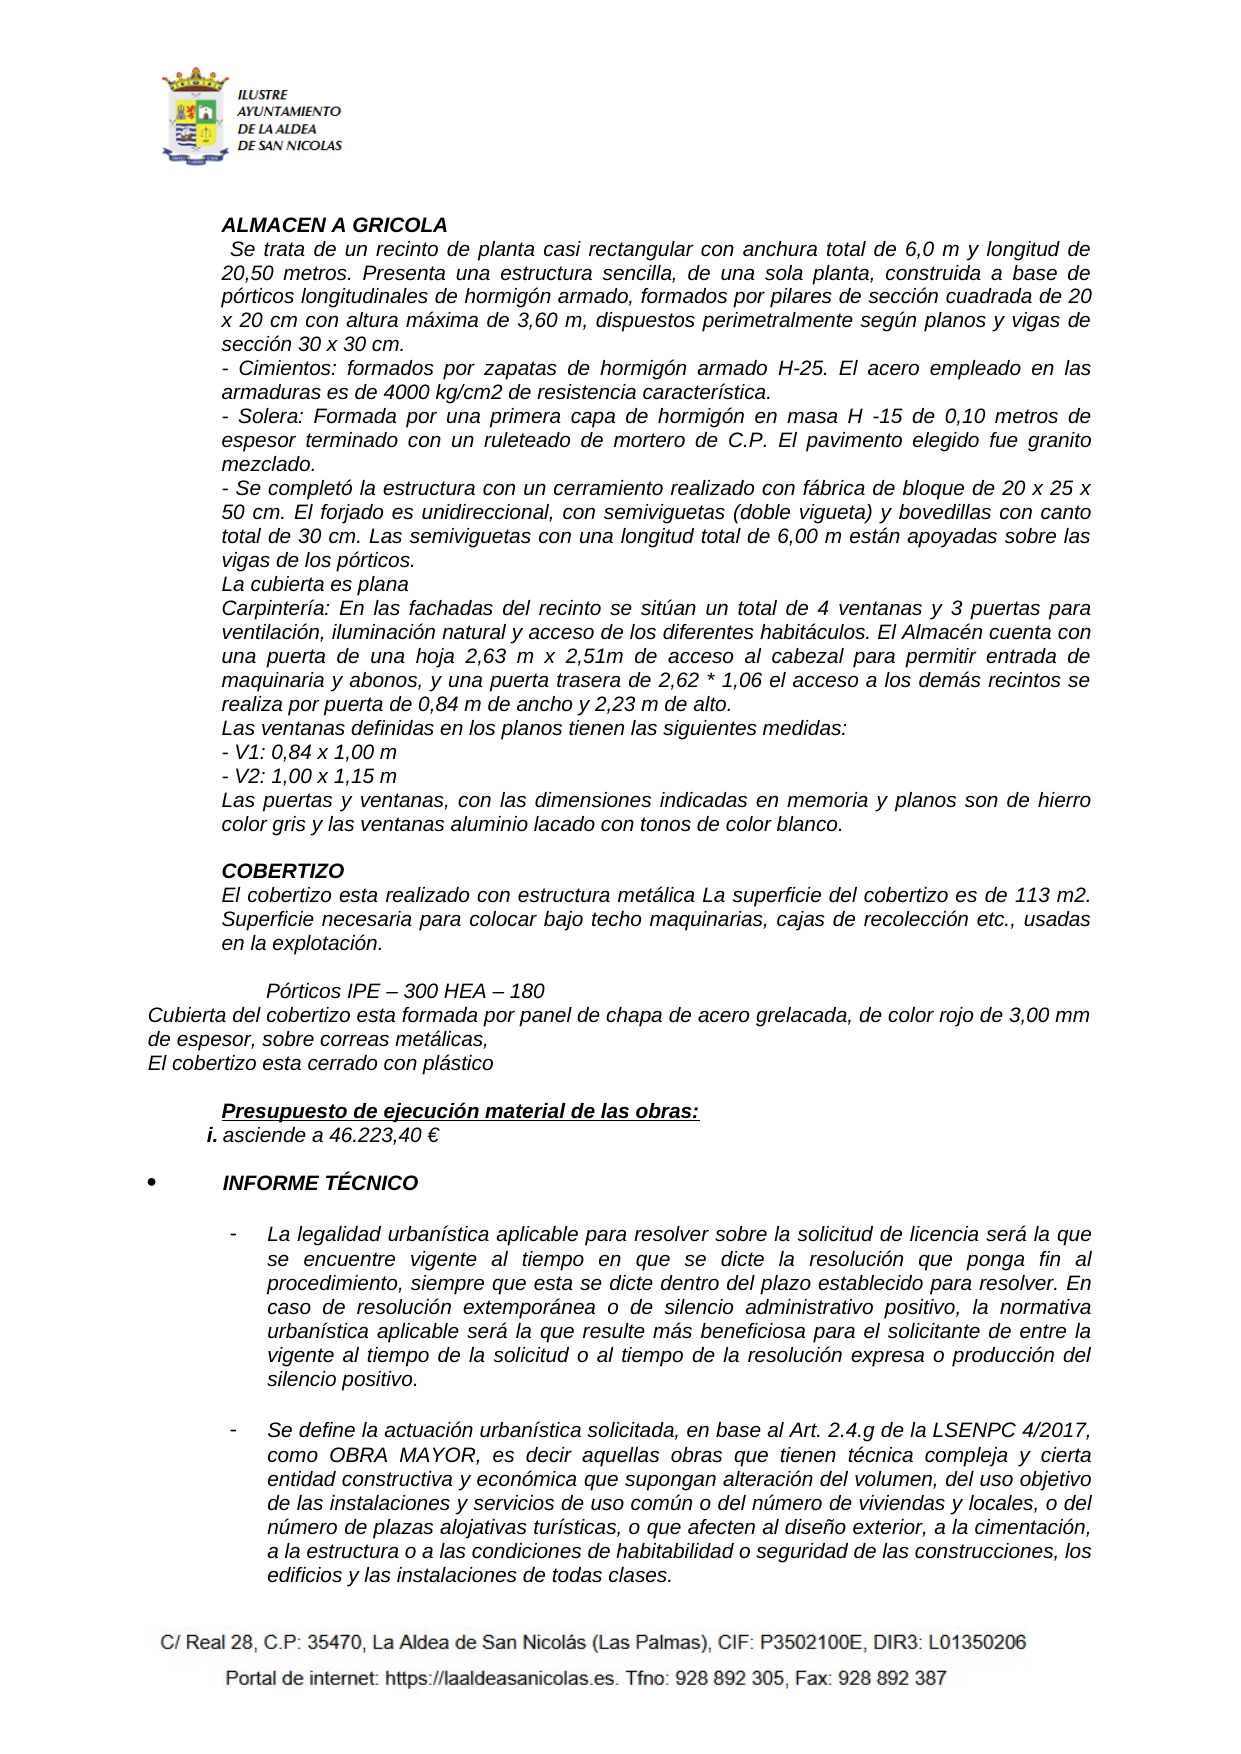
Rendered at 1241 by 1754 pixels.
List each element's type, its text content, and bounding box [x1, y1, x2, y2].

text ALMACEN A GRICOLA [221, 212, 1093, 236]
text Se trata de un recinto de planta casi rectangular con anchura total de 6,0 m y longitud de 20,50 metros. Presenta una estructura sencilla, de una sola planta, construida a base de pórticos longitudinales de hormigón armado, formados por pilares de sección cuadrada de 20 x 20 cm con altura máxima de 3,60 m, dispuestos perimetralmente según planos y vigas de sección 30 x 30 cm. [221, 236, 1093, 356]
picture [148, 59, 358, 173]
text COBERTIZO [221, 859, 1093, 883]
text La cubierta es plana [221, 572, 1093, 596]
text - Cimientos: formados por zapatas de hormigón armado H-25. El acero empleado en las armaduras es de 4000 kg/cm2 de resistencia característica. [221, 356, 1093, 404]
text Cubierta del cobertizo esta formada por panel de chapa de acero grelacada, de color rojo de 3,00 mm de espesor, sobre correas metálicas, [148, 1003, 1093, 1051]
text Presupuesto de ejecución material de las obras: [221, 1099, 1093, 1123]
text Carpintería: En las fachadas del recinto se sitúan un total de 4 ventanas y 3 puertas para ventilación, iluminación natural y acceso de los diferentes habitáculos. El Almacén cuenta con una puerta de una hoja 2,63 m x 2,51m de acceso al cabezal para permitir entrada de maquinaria y abonos, y una puerta trasera de 2,62 * 1,06 el acceso a los demás recintos se realiza por puerta de 0,84 m de ancho y 2,23 m de alto. [221, 596, 1093, 716]
list asciende a 46.223,40 € [207, 1123, 1093, 1147]
text - Solera: Formada por una primera capa de hormigón en masa H -15 de 0,10 metros de espesor terminado con un ruleteado de mortero de C.P. El pavimento elegido fue granito mezclado. [221, 404, 1093, 476]
text - V1: 0,84 x 1,00 m [221, 739, 1093, 763]
text Pórticos IPE – 300 HEA – 180 [148, 979, 1093, 1003]
text - V2: 1,00 x 1,15 m [221, 763, 1093, 787]
picture [148, 1626, 1034, 1694]
text Las ventanas definidas en los planos tienen las siguientes medidas: [221, 716, 1093, 739]
list INFORME TÉCNICO [148, 1171, 1093, 1195]
text - Se completó la estructura con un cerramiento realizado con fábrica de bloque de 20 x 25 x 50 cm. El forjado es unidireccional, con semiviguetas (doble vigueta) y bovedillas con canto total de 30 cm. Las semiviguetas con una longitud total de 6,00 m están apoyadas sobre las vigas de los pórticos. [221, 476, 1093, 572]
list Se define la actuación urbanística solicitada, en base al Art. 2.4.g de la LSENPC 4/2017, como OBRA MAYOR, es decir aquellas obras que tienen técnica compleja y cierta entidad constructiva y económica que supongan alteración del volumen, del uso objetivo de las instalaciones y servicios de uso común o del número de viviendas y locales, o del número de plazas alojativas turísticas, o que afecten al diseño exterior, a la cimentación, a la estructura o a las condiciones de habitabilidad o seguridad de las construcciones, los edificios y las instalaciones de todas clases. [229, 1415, 1093, 1587]
text El cobertizo esta realizado con estructura metálica La superficie del cobertizo es de 113 m2. Superficie necesaria para colocar bajo techo maquinarias, cajas de recolección etc., usadas en la explotación. [221, 883, 1093, 955]
list La legalidad urbanística aplicable para resolver sobre la solicitud de licencia será la que se encuentre vigente al tiempo en que se dicte la resolución que ponga fin al procedimiento, siempre que esta se dicte dentro del plazo establecido para resolver. En caso de resolución extemporánea o de silencio administrativo positivo, la normativa urbanística aplicable será la que resulte más beneficiosa para el solicitante de entre la vigente al tiempo de la solicitud o al tiempo de la resolución expresa o producción del silencio positivo. [229, 1219, 1093, 1391]
text El cobertizo esta cerrado con plástico [148, 1051, 1093, 1075]
text Las puertas y ventanas, con las dimensiones indicadas en memoria y planos son de hierro color gris y las ventanas aluminio lacado con tonos de color blanco. [221, 787, 1093, 835]
